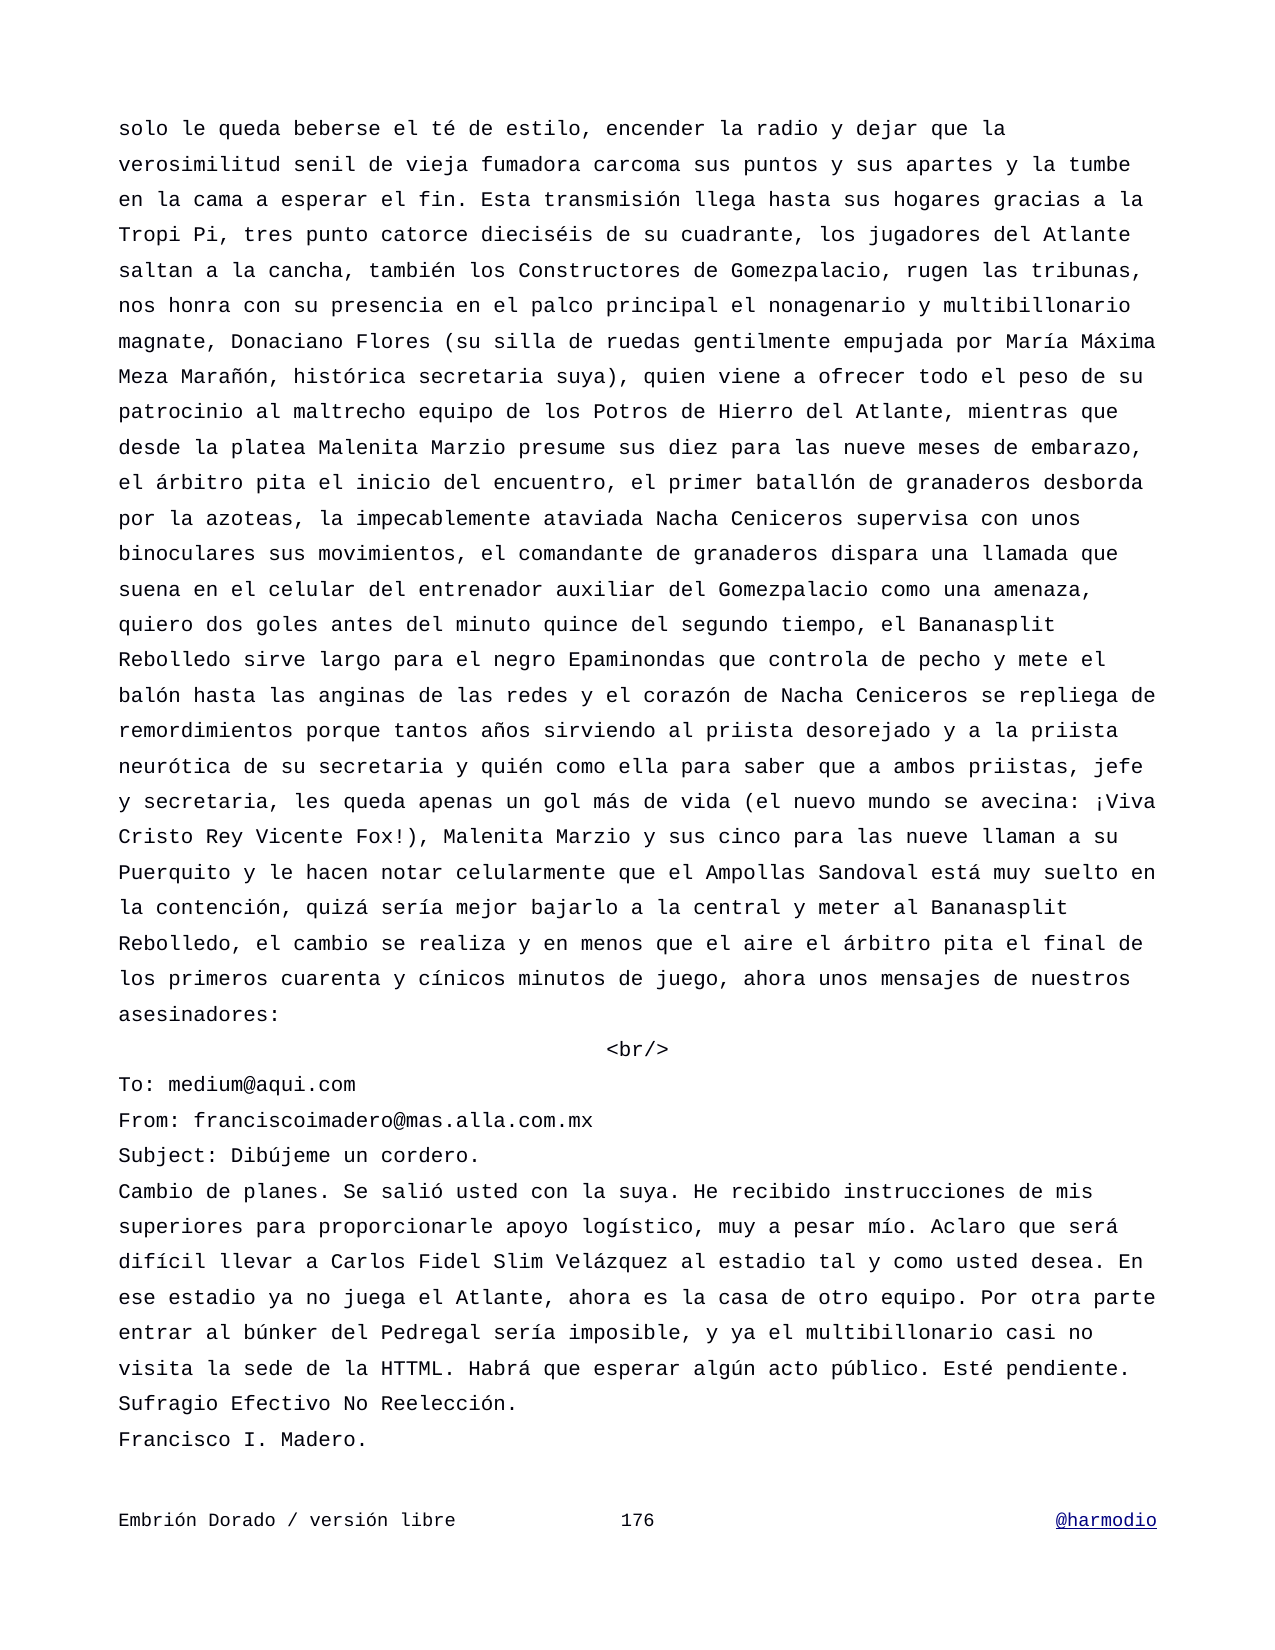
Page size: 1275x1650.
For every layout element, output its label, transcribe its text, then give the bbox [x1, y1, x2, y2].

text Subject: Dibújeme un cordero. [118, 1145, 1157, 1169]
text solo le queda beberse el té de estilo, encender la radio y dejar que la verosimilitud senil de vieja fumadora carcoma sus puntos y sus apartes y la tumbe en la cama a esperar el fin. Esta transmisión llega hasta sus hogares gracias a la Tropi Pi, tres punto catorce dieciséis de su cuadrante, los jugadores del Atlante saltan a la cancha, también los Constructores de Gomezpalacio, rugen las tribunas, nos honra con su presencia en el palco principal el nonagenario y multibillonario magnate, Donaciano Flores (su silla de ruedas gentilmente empujada por María Máxima Meza Marañón, histórica secretaria suya), quien viene a ofrecer todo el peso de su patrocinio al maltrecho equipo de los Potros de Hierro del Atlante, mientras que desde la platea Malenita Marzio presume sus diez para las nueve meses de embarazo, el árbitro pita el inicio del encuentro, el primer batallón de granaderos desborda por la azoteas, la impecablemente ataviada Nacha Ceniceros supervisa con unos binoculares sus movimientos, el comandante de granaderos dispara una llamada que suena en el celular del entrenador auxiliar del Gomezpalacio como una amenaza, quiero dos goles antes del minuto quince del segundo tiempo, el Bananasplit Rebolledo sirve largo para el negro Epaminondas que controla de pecho y mete el balón hasta las anginas de las redes y el corazón de Nacha Ceniceros se repliega de remordimientos porque tantos años sirviendo al priista desorejado y a la priista neurótica de su secretaria y quién como ella para saber que a ambos priistas, jefe y secretaria, les queda apenas un gol más de vida (el nuevo mundo se avecina: ¡Viva Cristo Rey Vicente Fox!), Malenita Marzio y sus cinco para las nueve llaman a su Puerquito y le hacen notar celularmente que el Ampollas Sandoval está muy suelto en la contención, quizá sería mejor bajarlo a la central y meter al Bananasplit Rebolledo, el cambio se realiza y en menos que el aire el árbitro pita el final de los primeros cuarenta y cínicos minutos de juego, ahora unos mensajes de nuestros asesinadores: [118, 118, 1157, 1027]
text From: franciscoimadero@mas.alla.com.mx [118, 1110, 1157, 1133]
text Francisco I. Madero. [118, 1428, 1157, 1452]
text To: medium@aqui.com [118, 1074, 1157, 1098]
text Cambio de planes. Se salió usted con la suya. He recibido instrucciones de mis superiores para proporcionarle apoyo logístico, muy a pesar mío. Aclaro que será difícil llevar a Carlos Fidel Slim Velázquez al estadio tal y como usted desea. En ese estadio ya no juega el Atlante, ahora es la casa de otro equipo. Por otra parte entrar al búnker del Pedregal sería imposible, y ya el multibillonario casi no visita la sede de la HTTML. Habrá que esperar algún acto público. Esté pendiente. [118, 1181, 1157, 1381]
text <br/> [118, 1039, 1157, 1063]
text Sufragio Efectivo No Reelección. [118, 1393, 1157, 1417]
